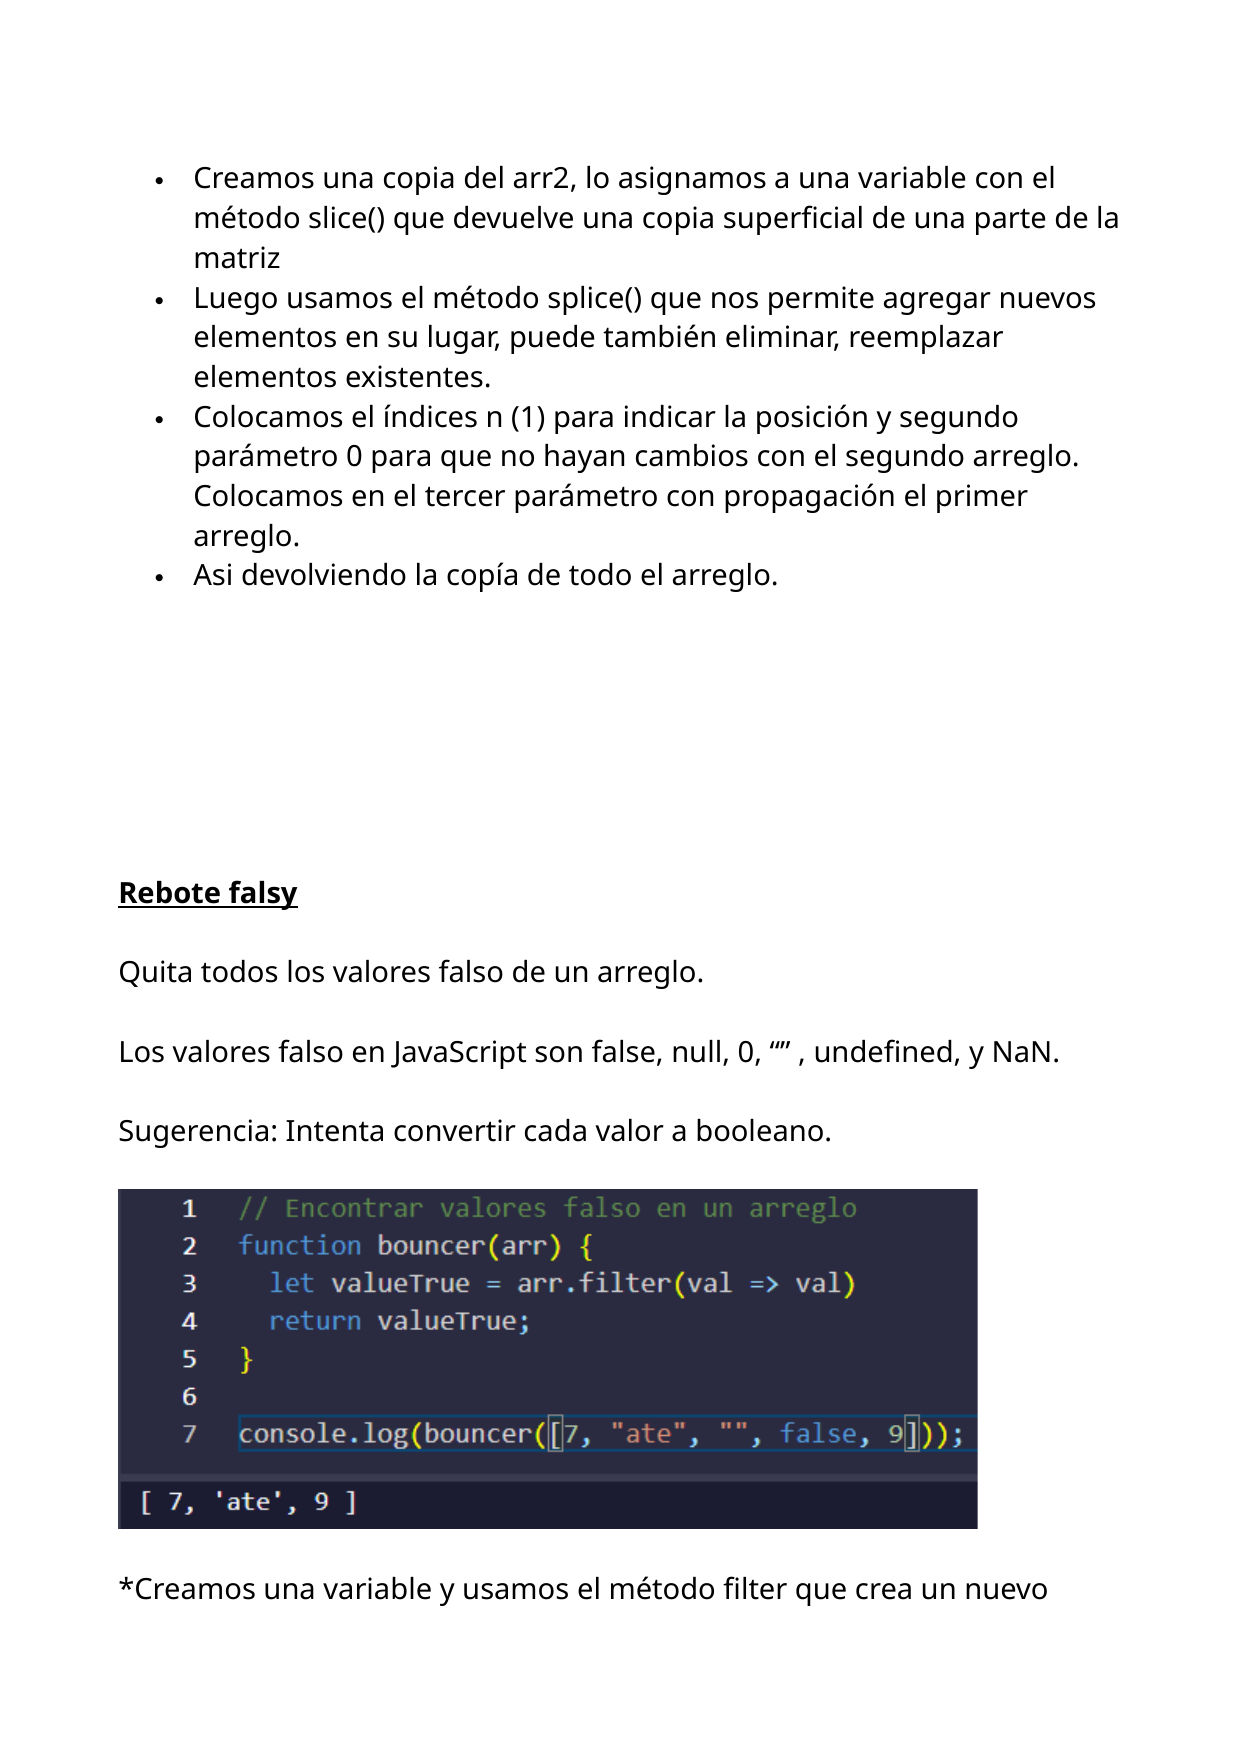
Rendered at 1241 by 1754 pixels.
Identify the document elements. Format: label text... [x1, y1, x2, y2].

list Colocamos el índices n (1) para indicar la posición y segundo parámetro 0 para que no hayan cambios con el segundo arreglo. Colocamos en el tercer parámetro con propagación el primer arreglo. [156, 396, 1122, 555]
text Quita todos los valores falso de un arreglo. [118, 952, 1122, 991]
text Sugerencia: Intenta convertir cada valor a booleano. [118, 1110, 1122, 1150]
list Asi devolviendo la copía de todo el arreglo. [156, 555, 1122, 594]
text Rebote falsy [118, 872, 1122, 912]
text Los valores falso en JavaScript son false, null, 0, “” , undefined, y NaN. [118, 1031, 1122, 1071]
text *Creamos una variable y usamos el método filter que crea un nuevo [118, 1568, 1122, 1608]
list Creamos una copia del arr2, lo asignamos a una variable con el método slice() que devuelve una copia superficial de una parte de la matriz [156, 158, 1122, 277]
list Luego usamos el método splice() que nos permite agregar nuevos elementos en su lugar, puede también eliminar, reemplazar elementos existentes. [156, 277, 1122, 396]
